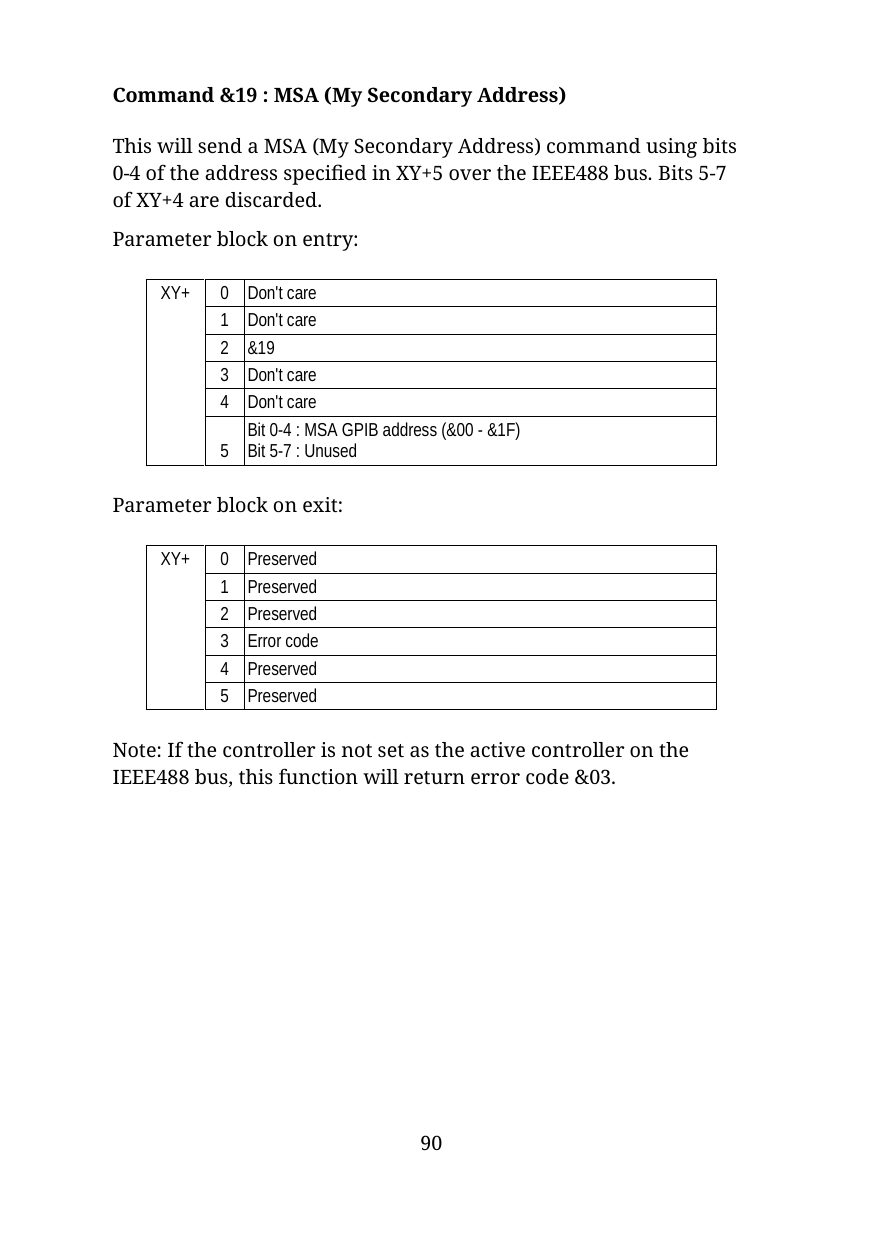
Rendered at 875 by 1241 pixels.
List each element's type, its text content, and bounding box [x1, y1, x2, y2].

table_cell 2 [206, 335, 244, 361]
table_cell Don't care [245, 307, 716, 334]
subtitle Command &19 : MSA (My Secondary Address) [112, 81, 750, 108]
text Parameter block on entry: [112, 225, 750, 252]
table_cell &19 [245, 335, 716, 361]
table_cell Preserved [245, 683, 716, 709]
table_cell Don't care [245, 362, 716, 388]
table_cell 1 [206, 574, 244, 600]
table_header XY+ [147, 280, 204, 465]
table_cell Preserved [245, 601, 716, 627]
table_cell 4 [206, 389, 244, 416]
text Note: If the controller is not set as the active controller on the IEEE488 bus, this function will return error code &03. [112, 736, 750, 790]
table_cell 2 [206, 601, 244, 627]
table_cell 3 [206, 362, 244, 388]
table_cell 4 [206, 656, 244, 682]
text This will send a MSA (My Secondary Address) command using bits 0-4 of the address specified in XY+5 over the IEEE488 bus. Bits 5-7 of XY+4 are discarded. [112, 132, 750, 213]
table_header 0 [206, 546, 244, 573]
table_cell Error code [245, 628, 716, 655]
table_cell 5 [206, 683, 244, 709]
text Parameter block on exit: [112, 492, 750, 518]
table_cell Bit 0-4 : MSA GPIB address (&00 - &1F) Bit 5-7 : Unused [245, 417, 716, 465]
table_cell Preserved [245, 656, 716, 682]
table_cell 1 [206, 307, 244, 334]
table_cell 5 [206, 417, 244, 465]
table_header 0 [206, 280, 244, 306]
table_cell 3 [206, 628, 244, 655]
table_header XY+ [147, 546, 204, 709]
table_cell Preserved [245, 574, 716, 600]
table_header Don't care [245, 280, 716, 306]
table_cell Don't care [245, 389, 716, 416]
table_header Preserved [245, 546, 716, 573]
